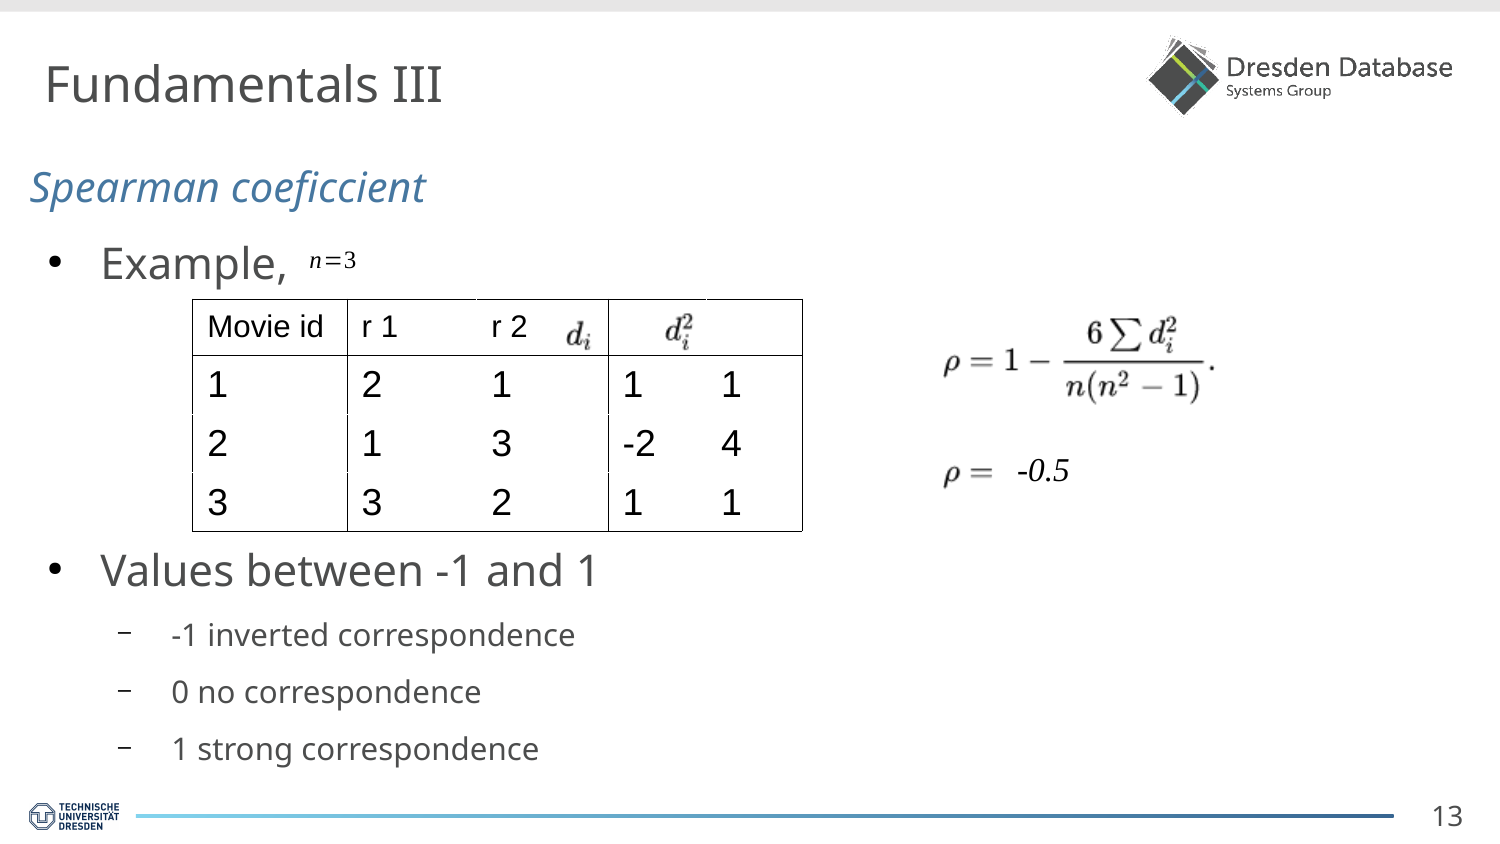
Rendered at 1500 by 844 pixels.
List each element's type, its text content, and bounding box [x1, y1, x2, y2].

table_cell 2 [477, 473, 608, 531]
picture [566, 318, 595, 355]
table_cell 3 [193, 473, 347, 531]
table_cell 1 [707, 473, 802, 531]
table_cell 2 [193, 415, 347, 472]
picture [29, 803, 119, 830]
table_header [609, 300, 706, 355]
picture [665, 309, 697, 355]
table_header Movie id [193, 300, 347, 355]
table_cell 1 [609, 356, 706, 414]
text_box -0.5 [1002, 444, 1156, 497]
table_cell 1 [707, 356, 802, 414]
table_header r 1 [348, 300, 476, 355]
table_header [707, 300, 802, 355]
chart [303, 246, 363, 275]
table_cell 1 [477, 356, 608, 414]
table_cell 3 [477, 415, 608, 472]
picture [943, 425, 993, 519]
table_cell 3 [348, 473, 476, 531]
table_cell 2 [348, 356, 476, 414]
picture [943, 314, 1217, 409]
table_header r 2 [477, 300, 608, 355]
table_cell -2 [609, 415, 706, 472]
list Spearman coeficcient Example, Values between -1 and 1 -1 inverted correspondence 0 no correspondence 1 strong correspondence [29, 159, 1471, 780]
table_cell 1 [348, 415, 476, 472]
table_cell 1 [193, 356, 347, 414]
table_cell 4 [707, 415, 802, 472]
picture [1145, 35, 1453, 118]
title Fundamentals III [29, 47, 1093, 118]
table_cell 1 [609, 473, 706, 531]
